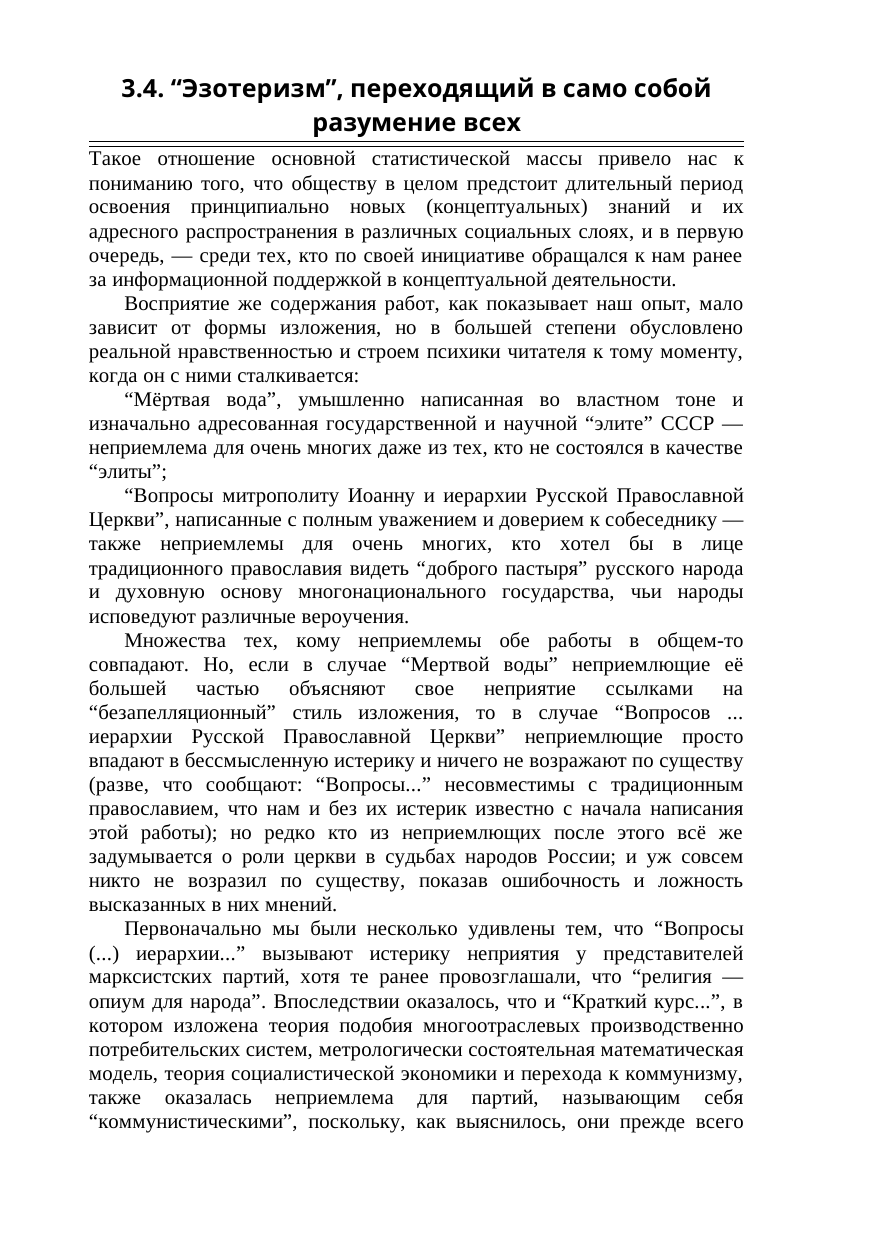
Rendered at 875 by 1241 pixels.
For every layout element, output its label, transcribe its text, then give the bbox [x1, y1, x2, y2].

text “Мёртвая вода”, умышленно написанная во властном тоне и изначально адресованная государственной и научной “элите” СССР — неприемлема для очень многих даже из тех, кто не состоялся в качестве “элиты”; [89, 387, 744, 483]
text “Вопросы митрополиту Иоанну и иерархии Русской Православной Церкви”, написанные с полным уважением и доверием к собеседнику — также неприемлемы для очень многих, кто хотел бы в лице традиционного православия видеть “доброго пастыря” русского народа и духовную основу многонационального государства, чьи народы исповедуют различные вероучения. [89, 483, 744, 627]
text Восприятие же содержания работ, как показывает наш опыт, мало зависит от формы изложения, но в большей степени обусловлено реальной нравственностью и строем психики читателя к тому моменту, когда он с ними сталкивается: [89, 291, 744, 387]
text Первоначально мы были несколько удивлены тем, что “Вопросы (...) иерархии...” вызывают истерику неприятия у представителей марксистских партий, хотя те ранее провозглашали, что “религия — опиум для народа”. Впоследствии оказалось, что и “Краткий курс...”, в котором изложена теория подобия многоотраслевых производственно потребительских систем, метрологически состоятельная математическая модель, теория социалистической экономики и перехода к коммунизму, также оказалась неприемлема для партий, называющим себя “коммунистичес­ки­ми”, поскольку, как выяснилось, они прежде всего [89, 916, 744, 1133]
text Множества тех, кому неприемлемы обе работы в общем-то совпадают. Но, если в случае “Мертвой воды” неприемлющие её большей частью объясняют свое неприятие ссылками на “безапелляционный” стиль изложения, то в случае “Вопросов ... иерархии Русской Православной Церкви” неприемлющие просто впадают в бессмысленную истерику и ничего не возражают по существу (разве, что сообщают: “Вопросы...” несовместимы с традиционным православием, что нам и без их истерик известно с начала написания этой работы); но редко кто из неприемлющих после этого всё же задумывается о роли церкви в судьбах народов России; и уж совсем никто не возразил по существу, показав ошибочность и ложность высказанных в них мнений. [89, 627, 744, 916]
text Такое отношение основной статистической массы привело нас к пониманию того, что обществу в целом предстоит длительный период освоения принципиально новых (концептуальных) знаний и их адресного распространения в различных социальных слоях, и в первую очередь, — среди тех, кто по своей инициативе обращался к нам ранее за информационной поддержкой в концептуальной деятельности. [89, 147, 744, 291]
